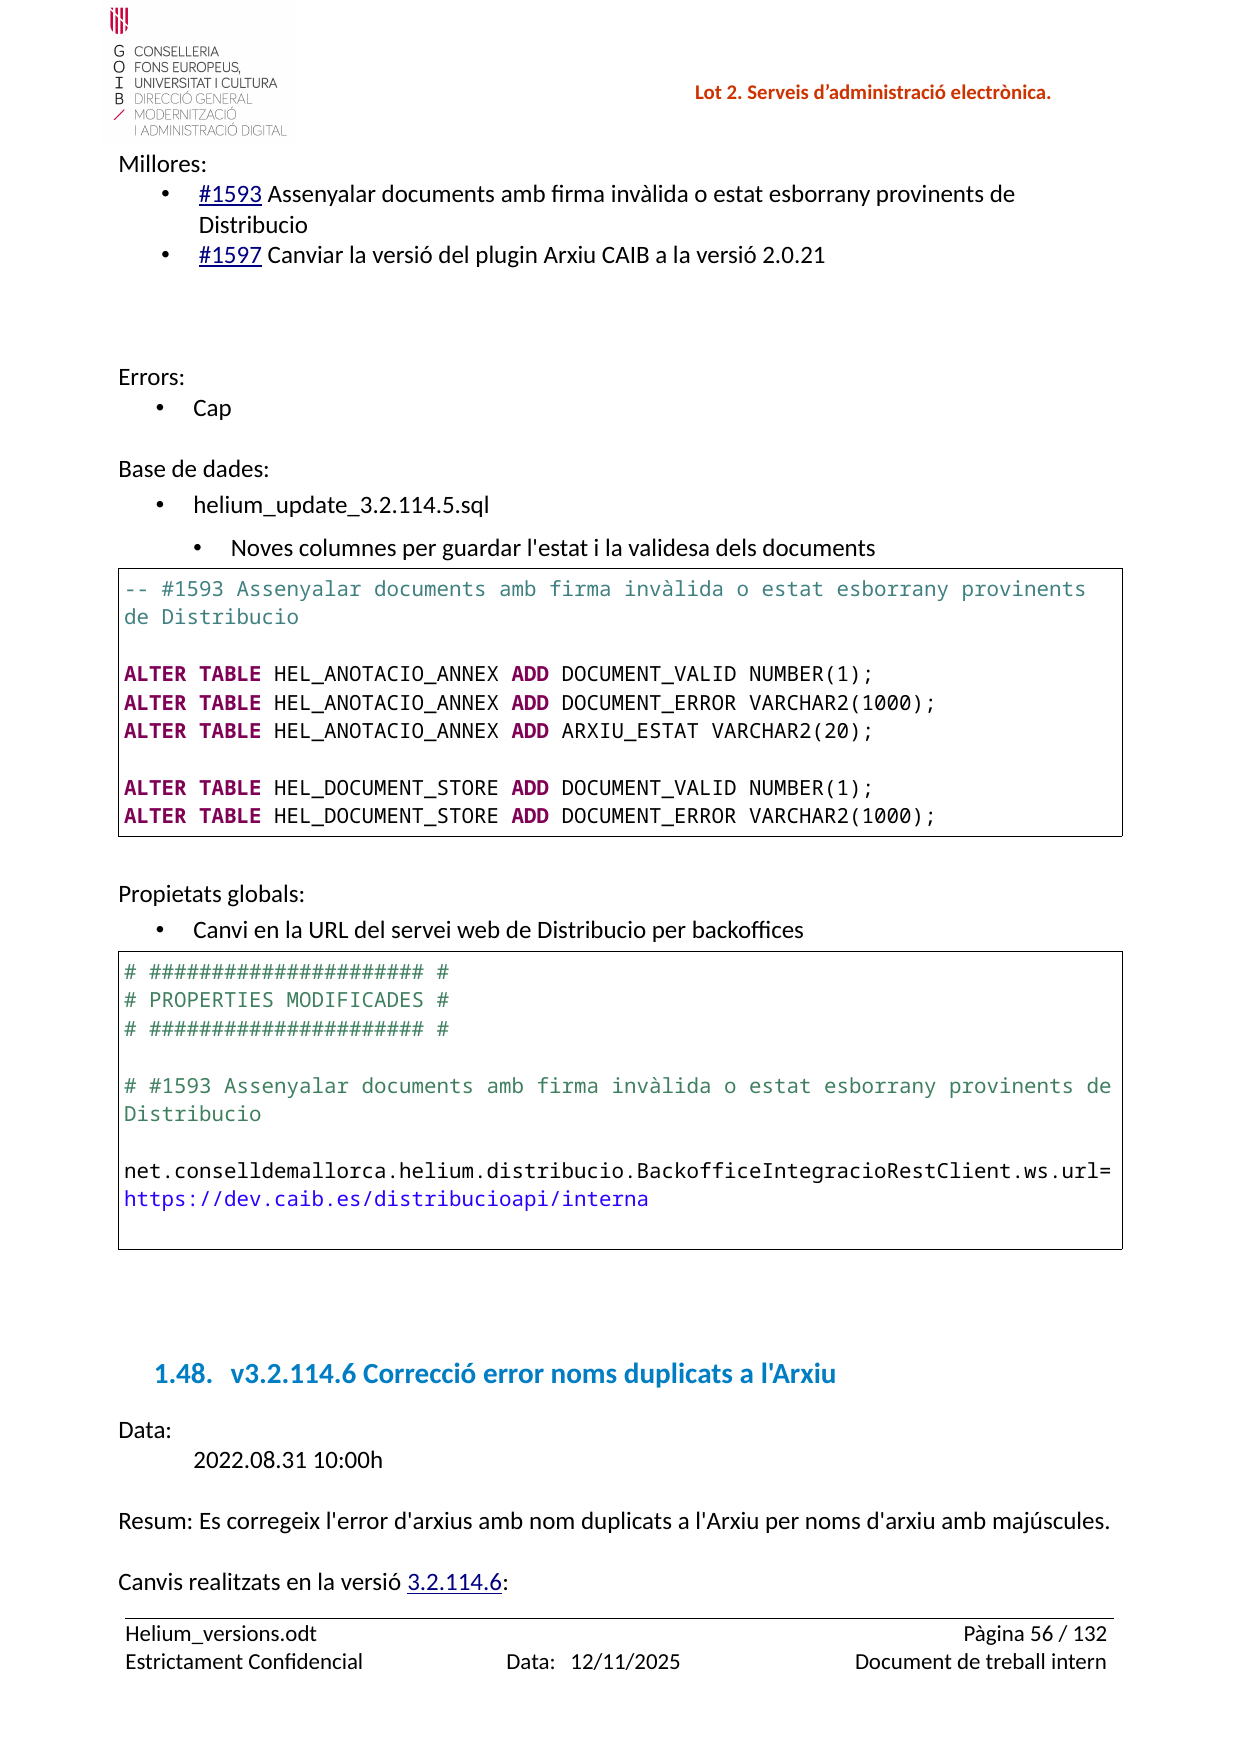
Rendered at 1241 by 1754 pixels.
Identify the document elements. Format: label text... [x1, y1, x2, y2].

table_header -- #1593 Assenyalar documents amb firma invàlida o estat esborrany provinents de Distribucio ALTER TABLE HEL_ANOTACIO_ANNEX ADD DOCUMENT_VALID NUMBER(1); ALTER TABLE HEL_ANOTACIO_ANNEX ADD DOCUMENT_ERROR VARCHAR2(1000); ALTER TABLE HEL_ANOTACIO_ANNEX ADD ARXIU_ESTAT VARCHAR2(20); ALTER TABLE HEL_DOCUMENT_STORE ADD DOCUMENT_VALID NUMBER(1); ALTER TABLE HEL_DOCUMENT_STORE ADD DOCUMENT_ERROR VARCHAR2(1000); [119, 569, 1122, 836]
text Millores: [118, 148, 1122, 178]
list #1593 Assenyalar documents amb firma invàlida o estat esborrany provinents de Distribucio [161, 178, 1122, 239]
list Cap [156, 392, 1122, 422]
list helium_update_3.2.114.5.sql [156, 489, 1122, 520]
text Propietats globals: [118, 878, 1122, 909]
text Data: [118, 1414, 1122, 1444]
subtitle v3.2.114.6 Correcció error noms duplicats a l'Arxiu [153, 1355, 1122, 1390]
list Noves columnes per guardar l'estat i la validesa dels documents [193, 532, 1122, 562]
text Canvis realitzats en la versió 3.2.114.6: [118, 1567, 1122, 1597]
list #1597 Canviar la versió del plugin Arxiu CAIB a la versió 2.0.21 [161, 239, 1122, 270]
table_header # ###################### # # PROPERTIES MODIFICADES # # ###################### # # #1593 Assenyalar documents amb firma invàlida o estat esborrany provinents de Distribucio net.conselldemallorca.helium.distribucio.BackofficeIntegracioRestClient.ws.url=https://dev.caib.es/distribucioapi/interna [119, 952, 1122, 1249]
picture [100, 0, 297, 144]
list Canvi en la URL del servei web de Distribucio per backoffices [156, 915, 1122, 945]
text Resum: Es corregeix l'error d'arxius amb nom duplicats a l'Arxiu per noms d'arxiu amb majúscules. [118, 1506, 1122, 1536]
text Base de dades: [118, 453, 1122, 483]
text Errors: [118, 361, 1122, 392]
text 2022.08.31 10:00h [118, 1444, 1122, 1475]
